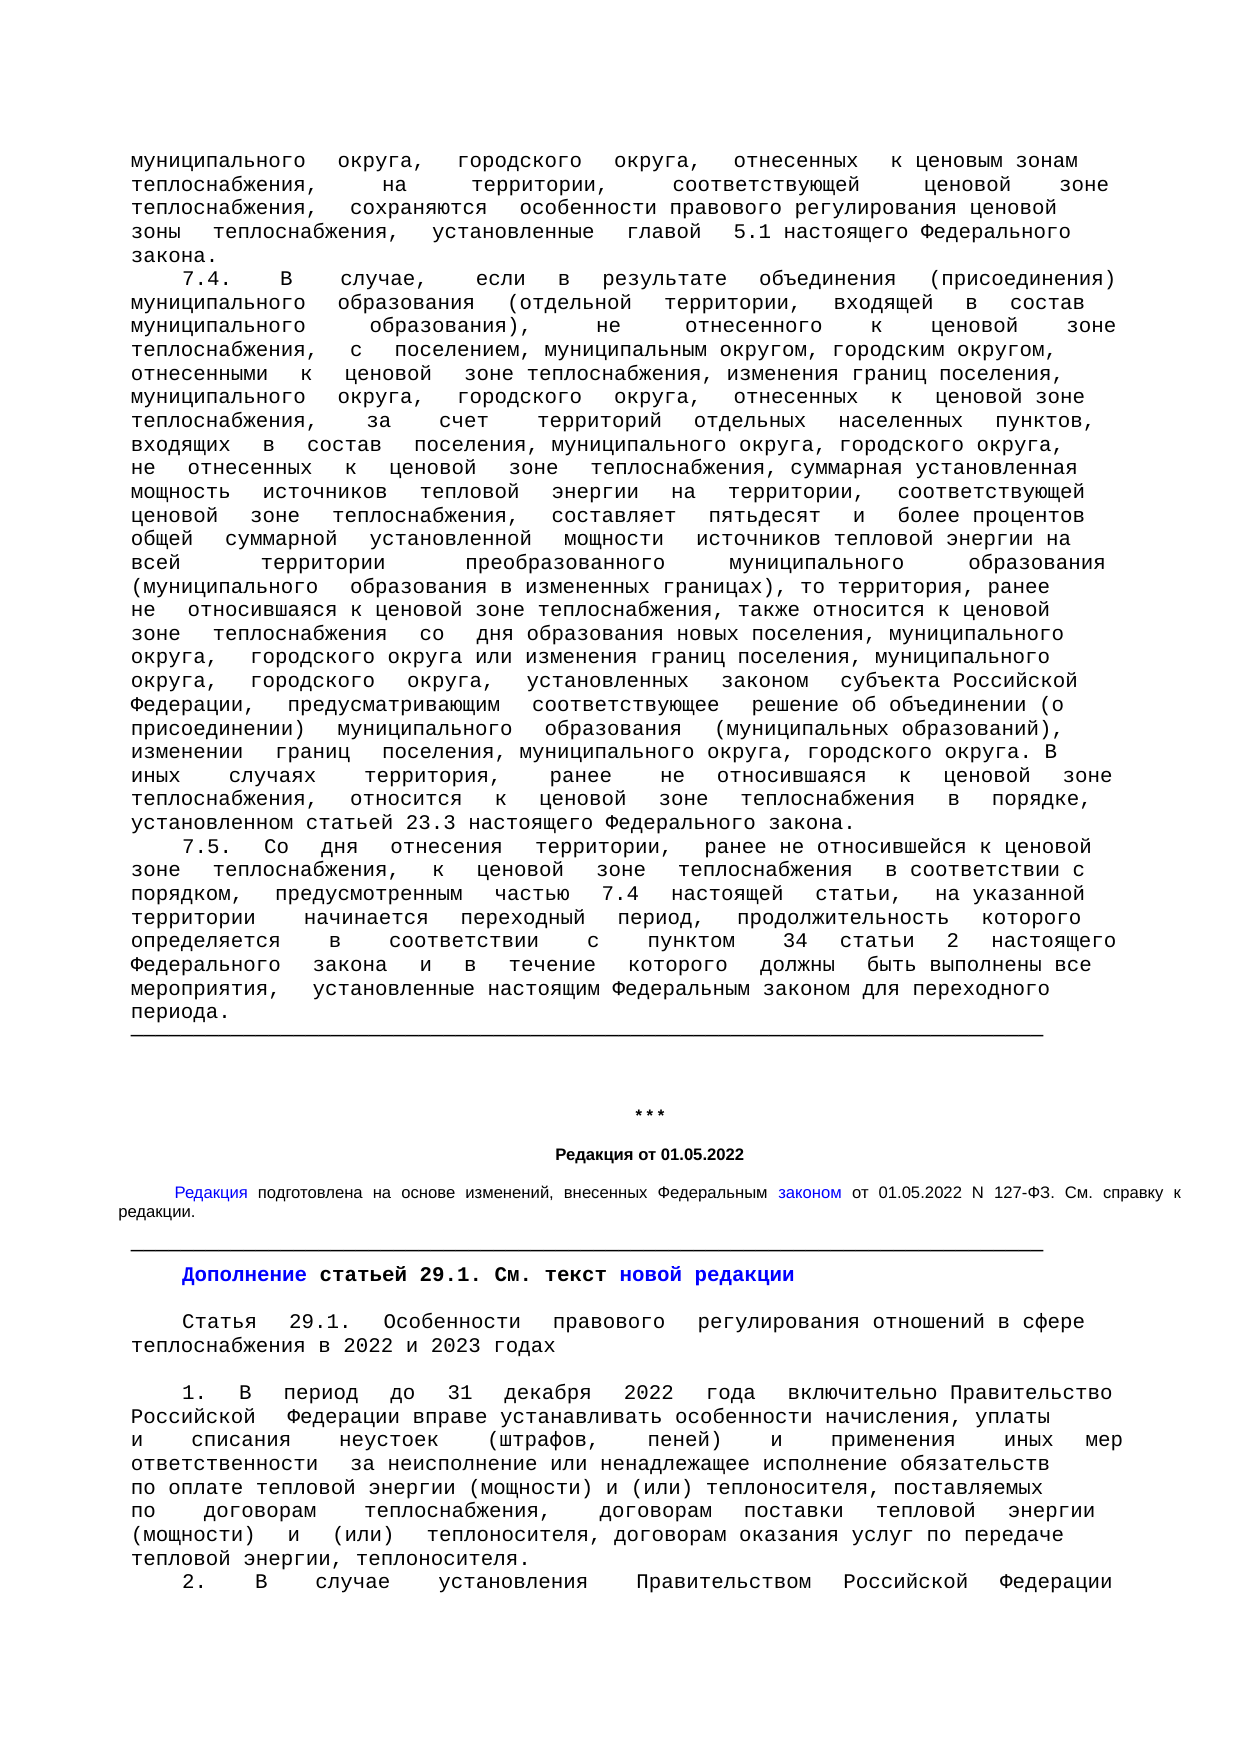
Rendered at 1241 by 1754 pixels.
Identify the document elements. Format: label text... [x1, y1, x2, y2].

text закона. [118, 244, 1181, 268]
text зоне теплоснабжения, к ценовой зоне теплоснабжения в соответствии с [118, 859, 1181, 883]
text Редакция подготовлена на основе изменений, внесенных Федеральным законом от 01.05.2022 N 127-ФЗ. См. справку к редакции. [118, 1183, 1181, 1221]
text входящих в состав поселения, муниципального округа, городского округа, [118, 434, 1181, 457]
text по договорам теплоснабжения, договорам поставки тепловой энергии [118, 1500, 1181, 1524]
text и списания неустоек (штрафов, пеней) и применения иных мер [118, 1429, 1181, 1453]
text (муниципального образования в измененных границах), то территория, ранее [118, 576, 1181, 599]
text мероприятия, установленные настоящим Федеральным законом для переходного [118, 978, 1181, 1001]
text тепловой энергии, теплоносителя. [118, 1548, 1181, 1571]
text 1. В период до 31 декабря 2022 года включительно Правительство [118, 1382, 1181, 1406]
text порядком, предусмотренным частью 7.4 настоящей статьи, на указанной [118, 883, 1181, 907]
text по оплате тепловой энергии (мощности) и (или) теплоносителя, поставляемых [118, 1477, 1181, 1500]
text зоне теплоснабжения со дня образования новых поселения, муниципального [118, 623, 1181, 647]
text ценовой зоне теплоснабжения, составляет пятьдесят и более процентов [118, 505, 1181, 528]
text иных случаях территория, ранее не относившаяся к ценовой зоне [118, 765, 1181, 788]
text территории начинается переходный период, продолжительность которого [118, 907, 1181, 930]
text теплоснабжения, на территории, соответствующей ценовой зоне [118, 174, 1181, 197]
text муниципального округа, городского округа, отнесенных к ценовой зоне [118, 386, 1181, 410]
text * * * [118, 1106, 1181, 1125]
text периода. [118, 1001, 1181, 1025]
text определяется в соответствии с пунктом 34 статьи 2 настоящего [118, 930, 1181, 954]
text 2. В случае установления Правительством Российской Федерации [118, 1571, 1181, 1595]
text всей территории преобразованного муниципального образования [118, 552, 1181, 576]
text мощность источников тепловой энергии на территории, соответствующей [118, 481, 1181, 505]
text Статья 29.1. Особенности правового регулирования отношений в сфере [118, 1311, 1181, 1335]
text муниципального округа, городского округа, отнесенных к ценовым зонам [118, 150, 1181, 174]
text Российской Федерации вправе устанавливать особенности начисления, уплаты [118, 1406, 1181, 1429]
text Дополнение статьей 29.1. См. текст новой редакции [118, 1264, 1181, 1287]
text 7.4. В случае, если в результате объединения (присоединения) [118, 268, 1181, 292]
text муниципального образования (отдельной территории, входящей в состав [118, 292, 1181, 316]
text общей суммарной установленной мощности источников тепловой энергии на [118, 528, 1181, 552]
text муниципального образования), не отнесенного к ценовой зоне [118, 316, 1181, 339]
text теплоснабжения, за счет территорий отдельных населенных пунктов, [118, 410, 1181, 434]
text Федерального закона и в течение которого должны быть выполнены все [118, 954, 1181, 978]
text Федерации, предусматривающим соответствующее решение об объединении (о [118, 694, 1181, 717]
text теплоснабжения в 2022 и 2023 годах [118, 1335, 1181, 1358]
text 7.5. Со дня отнесения территории, ранее не относившейся к ценовой [118, 836, 1181, 859]
text ───────────────────────────────────────────────────────────────────────── [118, 1240, 1181, 1264]
text ───────────────────────────────────────────────────────────────────────── [118, 1025, 1181, 1048]
text ответственности за неисполнение или ненадлежащее исполнение обязательств [118, 1453, 1181, 1477]
text теплоснабжения, относится к ценовой зоне теплоснабжения в порядке, [118, 788, 1181, 812]
text теплоснабжения, с поселением, муниципальным округом, городским округом, [118, 339, 1181, 363]
text (мощности) и (или) теплоносителя, договорам оказания услуг по передаче [118, 1524, 1181, 1548]
text отнесенными к ценовой зоне теплоснабжения, изменения границ поселения, [118, 363, 1181, 386]
text присоединении) муниципального образования (муниципальных образований), [118, 717, 1181, 741]
text округа, городского округа или изменения границ поселения, муниципального [118, 647, 1181, 670]
text округа, городского округа, установленных законом субъекта Российской [118, 670, 1181, 694]
text изменении границ поселения, муниципального округа, городского округа. В [118, 741, 1181, 765]
text не относившаяся к ценовой зоне теплоснабжения, также относится к ценовой [118, 599, 1181, 623]
text установленном статьей 23.3 настоящего Федерального закона. [118, 812, 1181, 836]
text не отнесенных к ценовой зоне теплоснабжения, суммарная установленная [118, 457, 1181, 481]
text теплоснабжения, сохраняются особенности правового регулирования ценовой [118, 197, 1181, 221]
text зоны теплоснабжения, установленные главой 5.1 настоящего Федерального [118, 221, 1181, 244]
subtitle Редакция от 01.05.2022 [118, 1144, 1181, 1163]
